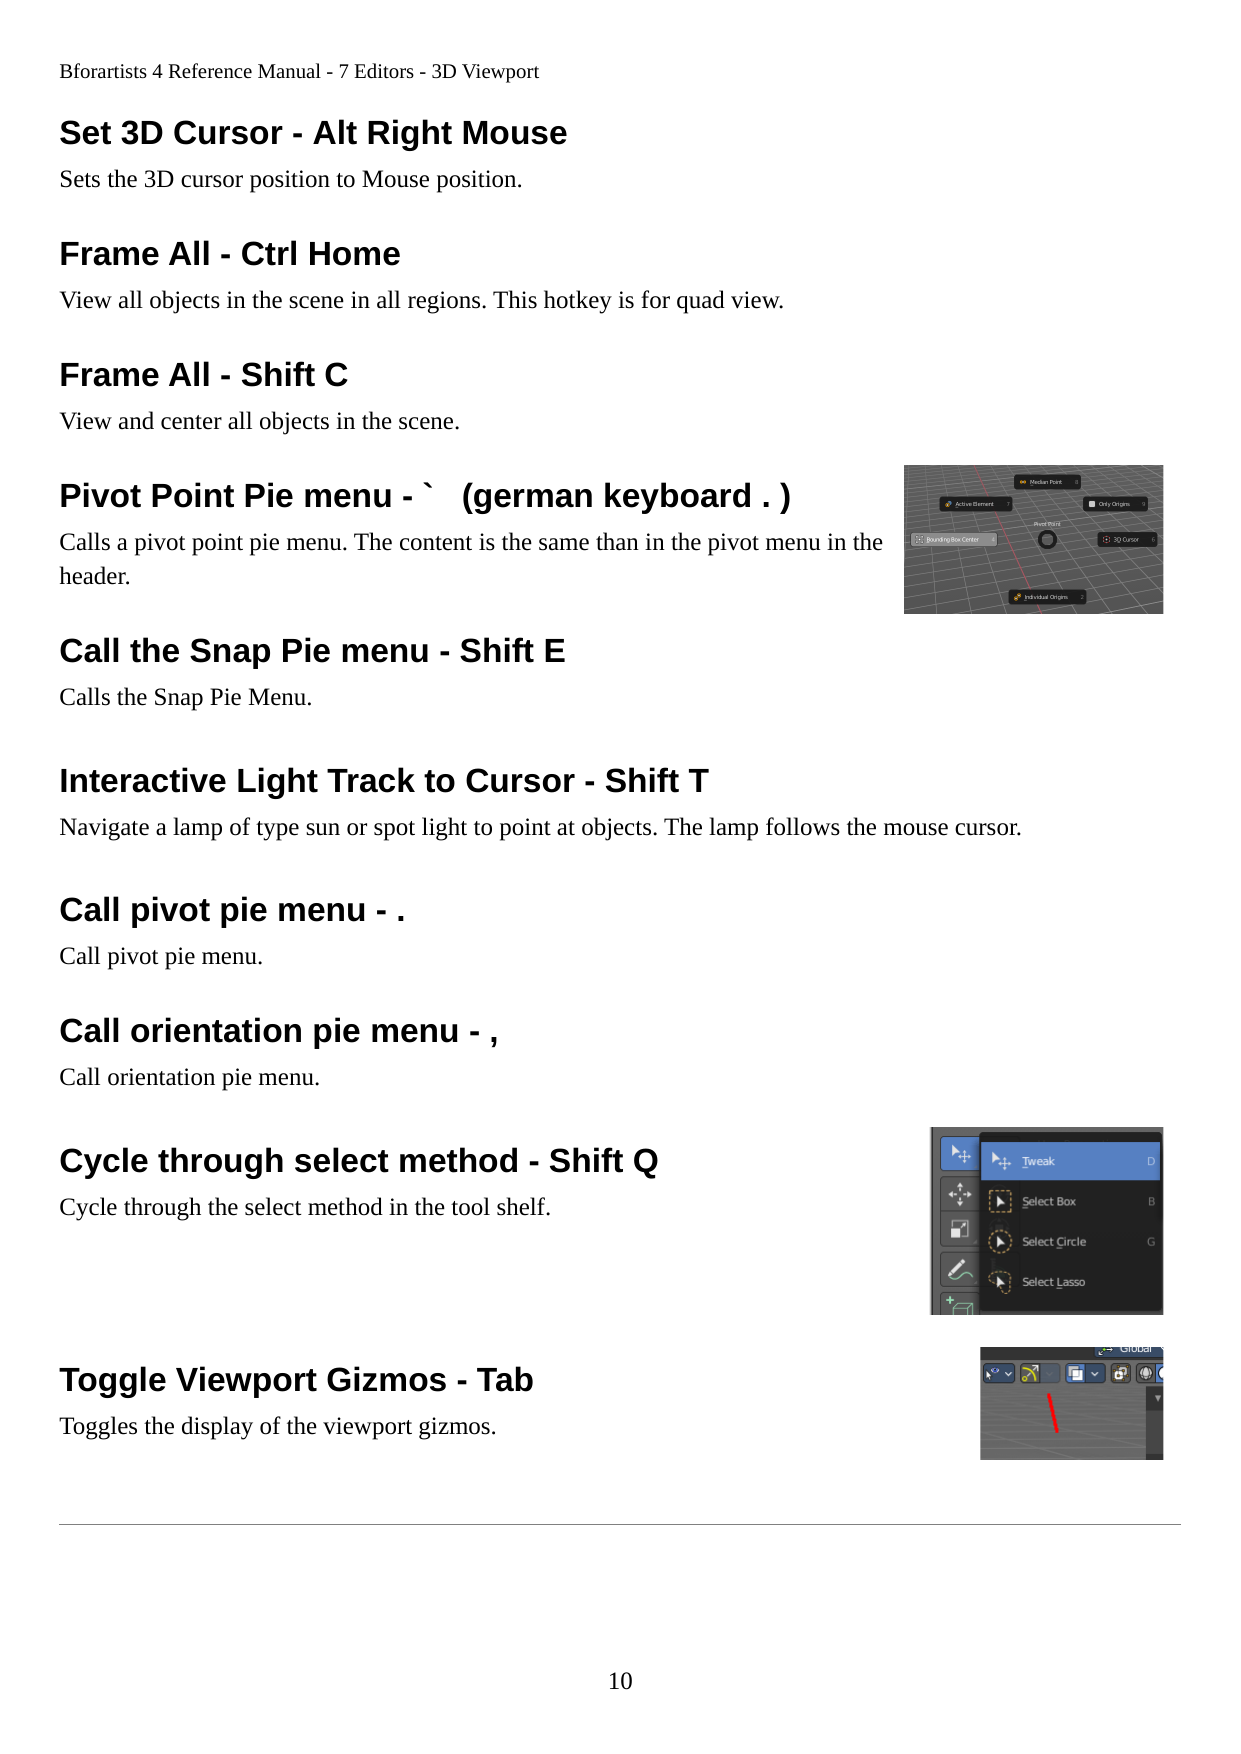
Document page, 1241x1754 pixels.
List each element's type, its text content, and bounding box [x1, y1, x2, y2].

text View all objects in the scene in all regions. This hotkey is for quad view. [59, 285, 1181, 313]
text Toggles the display of the viewport gizmos. [59, 1411, 980, 1440]
subtitle Frame All - Shift C [59, 355, 1181, 393]
subtitle Set 3D Cursor - Alt Right Mouse [59, 113, 1181, 151]
picture [980, 1347, 1164, 1460]
subtitle Call the Snap Pie menu - Shift E [59, 631, 1181, 670]
text Calls the Snap Pie Menu. [59, 682, 1181, 711]
picture [904, 465, 1164, 614]
subtitle Call pivot pie menu - . [59, 890, 1181, 929]
subtitle Cycle through select method - Shift Q [59, 1141, 929, 1179]
subtitle Interactive Light Track to Cursor - Shift T [59, 761, 1181, 799]
text Sets the 3D cursor position to Mouse position. [59, 164, 1181, 192]
text Cycle through the select method in the tool shelf. [59, 1192, 929, 1221]
picture [929, 1127, 1164, 1315]
subtitle Pivot Point Pie menu - ` (german keyboard . ) [59, 476, 904, 514]
subtitle Call orientation pie menu - , [59, 1011, 1181, 1050]
subtitle Frame All - Ctrl Home [59, 234, 1181, 272]
text Call pivot pie menu. [59, 941, 1181, 970]
subtitle [1164, 1360, 1181, 1398]
text Call orientation pie menu. [59, 1062, 1181, 1091]
text Navigate a lamp of type sun or spot light to point at objects. The lamp follows the mouse cursor. [59, 812, 1181, 841]
text View and center all objects in the scene. [59, 406, 1181, 434]
subtitle Toggle Viewport Gizmos - Tab [59, 1360, 980, 1398]
text Calls a pivot point pie menu. The content is the same than in the pivot menu in the header. [59, 527, 904, 590]
